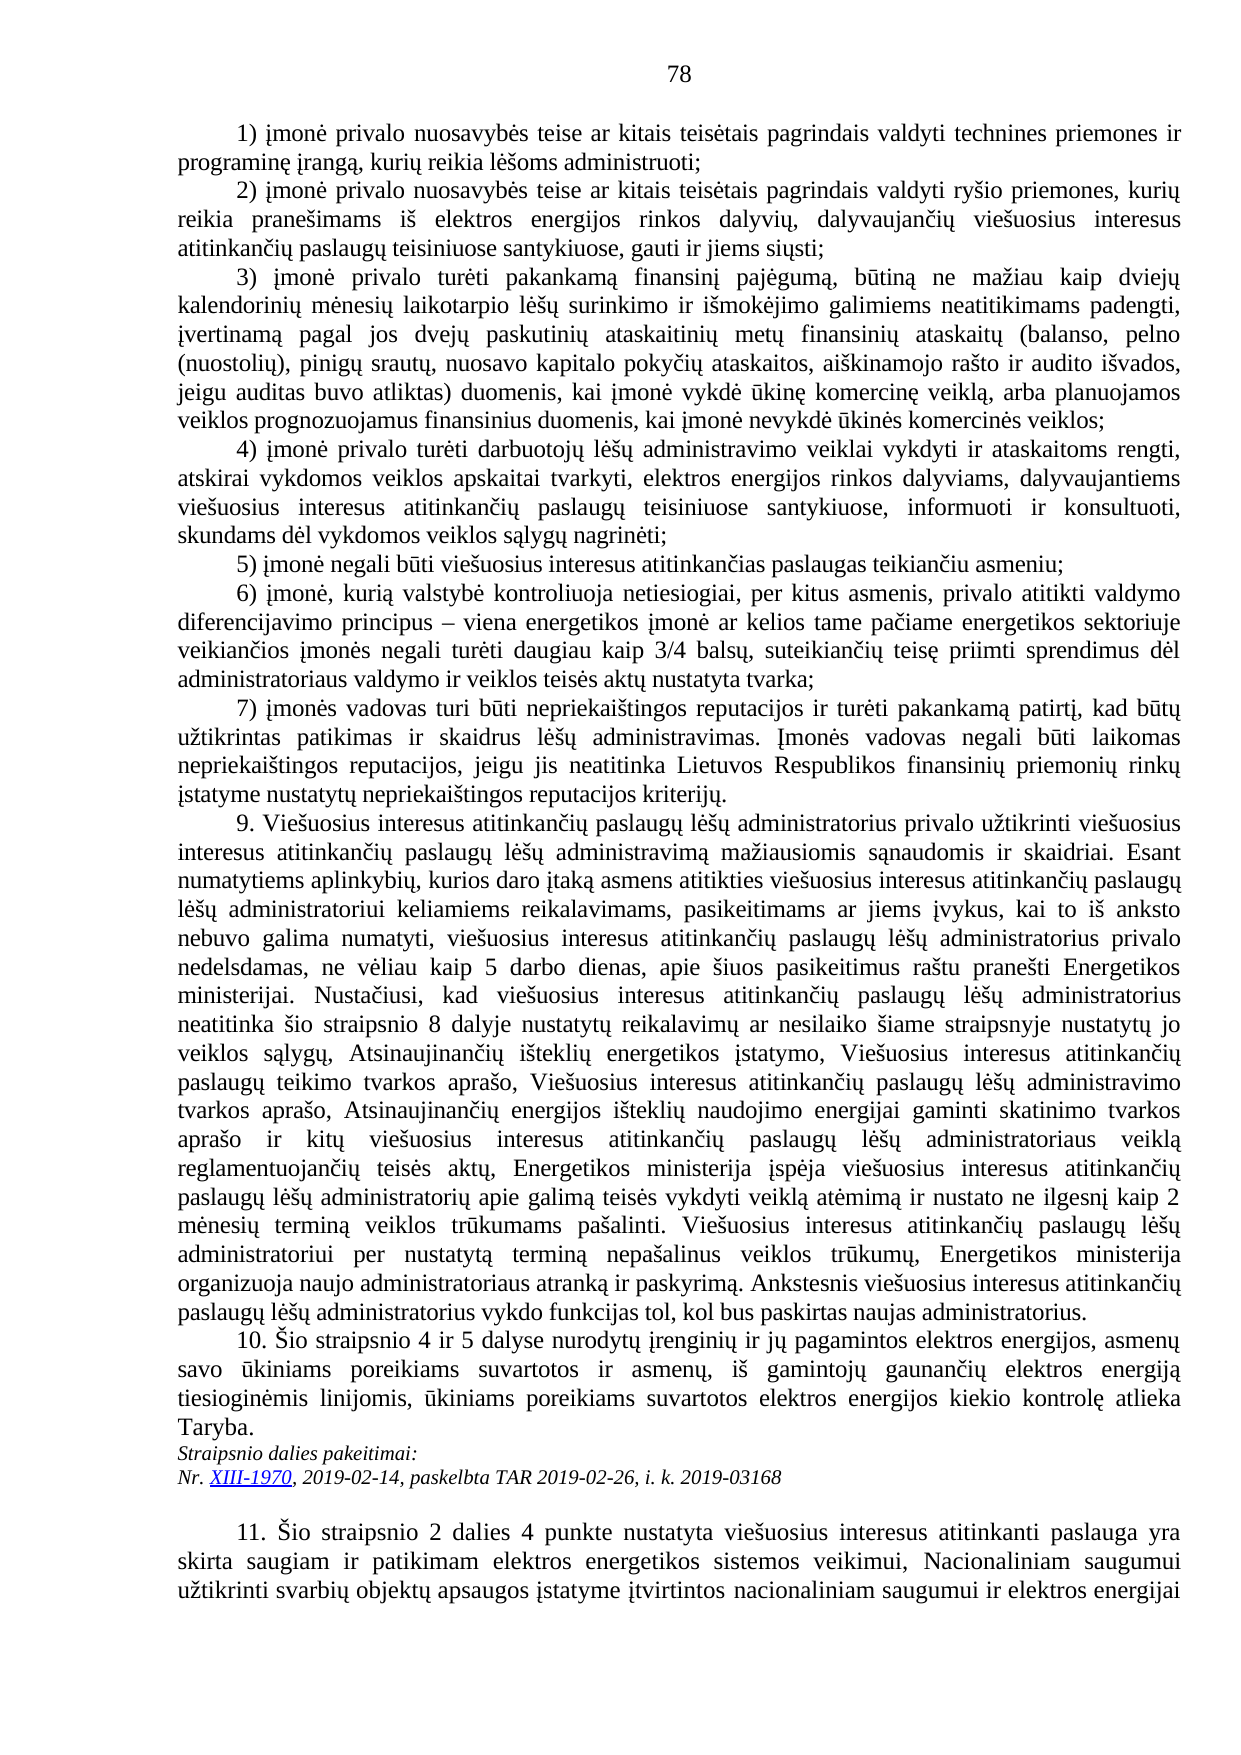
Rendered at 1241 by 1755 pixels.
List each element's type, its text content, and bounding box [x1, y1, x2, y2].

text 2) įmonė privalo nuosavybės teise ar kitais teisėtais pagrindais valdyti ryšio priemones, kurių reikia pranešimams iš elektros energijos rinkos dalyvių, dalyvaujančių viešuosius interesus atitinkančių paslaugų teisiniuose santykiuose, gauti ir jiems siųsti; [177, 176, 1181, 262]
text 11. Šio straipsnio 2 dalies 4 punkte nustatyta viešuosius interesus atitinkanti paslauga yra skirta saugiam ir patikimam elektros energetikos sistemos veikimui, Nacionaliniam saugumui užtikrinti svarbių objektų apsaugos įstatyme įtvirtintos nacionaliniam saugumui ir elektros energijai [177, 1517, 1181, 1604]
text 1) įmonė privalo nuosavybės teise ar kitais teisėtais pagrindais valdyti technines priemones ir programinę įrangą, kurių reikia lėšoms administruoti; [177, 118, 1181, 176]
text 10. Šio straipsnio 4 ir 5 dalyse nurodytų įrenginių ir jų pagamintos elektros energijos, asmenų savo ūkiniams poreikiams suvartotos ir asmenų, iš gamintojų gaunančių elektros energiją tiesioginėmis linijomis, ūkiniams poreikiams suvartotos elektros energijos kiekio kontrolę atlieka Taryba. [177, 1326, 1181, 1441]
text 3) įmonė privalo turėti pakankamą finansinį pajėgumą, būtiną ne mažiau kaip dviejų kalendorinių mėnesių laikotarpio lėšų surinkimo ir išmokėjimo galimiems neatitikimams padengti, įvertinamą pagal jos dvejų paskutinių ataskaitinių metų finansinių ataskaitų (balanso, pelno (nuostolių), pinigų srautų, nuosavo kapitalo pokyčių ataskaitos, aiškinamojo rašto ir audito išvados, jeigu auditas buvo atliktas) duomenis, kai įmonė vykdė ūkinę komercinę veiklą, arba planuojamos veiklos prognozuojamus finansinius duomenis, kai įmonė nevykdė ūkinės komercinės veiklos; [177, 262, 1181, 434]
text 7) įmonės vadovas turi būti nepriekaištingos reputacijos ir turėti pakankamą patirtį, kad būtų užtikrintas patikimas ir skaidrus lėšų administravimas. Įmonės vadovas negali būti laikomas nepriekaištingos reputacijos, jeigu jis neatitinka Lietuvos Respublikos finansinių priemonių rinkų įstatyme nustatytų nepriekaištingos reputacijos kriterijų. [177, 693, 1181, 808]
text 9. Viešuosius interesus atitinkančių paslaugų lėšų administratorius privalo užtikrinti viešuosius interesus atitinkančių paslaugų lėšų administravimą mažiausiomis sąnaudomis ir skaidriai. Esant numatytiems aplinkybių, kurios daro įtaką asmens atitikties viešuosius interesus atitinkančių paslaugų lėšų administratoriui keliamiems reikalavimams, pasikeitimams ar jiems įvykus, kai to iš anksto nebuvo galima numatyti, viešuosius interesus atitinkančių paslaugų lėšų administratorius privalo nedelsdamas, ne vėliau kaip 5 darbo dienas, apie šiuos pasikeitimus raštu pranešti Energetikos ministerijai. Nustačiusi, kad viešuosius interesus atitinkančių paslaugų lėšų administratorius neatitinka šio straipsnio 8 dalyje nustatytų reikalavimų ar nesilaiko šiame straipsnyje nustatytų jo veiklos sąlygų, Atsinaujinančių išteklių energetikos įstatymo, Viešuosius interesus atitinkančių paslaugų teikimo tvarkos aprašo, Viešuosius interesus atitinkančių paslaugų lėšų administravimo tvarkos aprašo, Atsinaujinančių energijos išteklių naudojimo energijai gaminti skatinimo tvarkos aprašo ir kitų viešuosius interesus atitinkančių paslaugų lėšų administratoriaus veiklą reglamentuojančių teisės aktų, Energetikos ministerija įspėja viešuosius interesus atitinkančių paslaugų lėšų administratorių apie galimą teisės vykdyti veiklą atėmimą ir nustato ne ilgesnį kaip 2 mėnesių terminą veiklos trūkumams pašalinti. Viešuosius interesus atitinkančių paslaugų lėšų administratoriui per nustatytą terminą nepašalinus veiklos trūkumų, Energetikos ministerija organizuoja naujo administratoriaus atranką ir paskyrimą. Ankstesnis viešuosius interesus atitinkančių paslaugų lėšų administratorius vykdo funkcijas tol, kol bus paskirtas naujas administratorius. [177, 808, 1181, 1326]
text 4) įmonė privalo turėti darbuotojų lėšų administravimo veiklai vykdyti ir ataskaitoms rengti, atskirai vykdomos veiklos apskaitai tvarkyti, elektros energijos rinkos dalyviams, dalyvaujantiems viešuosius interesus atitinkančių paslaugų teisiniuose santykiuose, informuoti ir konsultuoti, skundams dėl vykdomos veiklos sąlygų nagrinėti; [177, 434, 1181, 549]
text 6) įmonė, kurią valstybė kontroliuoja netiesiogiai, per kitus asmenis, privalo atitikti valdymo diferencijavimo principus – viena energetikos įmonė ar kelios tame pačiame energetikos sektoriuje veikiančios įmonės negali turėti daugiau kaip 3/4 balsų, suteikiančių teisę priimti sprendimus dėl administratoriaus valdymo ir veiklos teisės aktų nustatyta tvarka; [177, 578, 1181, 693]
text Straipsnio dalies pakeitimai: [177, 1441, 1181, 1465]
text Nr. XIII-1970, 2019-02-14, paskelbta TAR 2019-02-26, i. k. 2019-03168 [177, 1465, 1181, 1489]
text 5) įmonė negali būti viešuosius interesus atitinkančias paslaugas teikiančiu asmeniu; [177, 549, 1181, 578]
